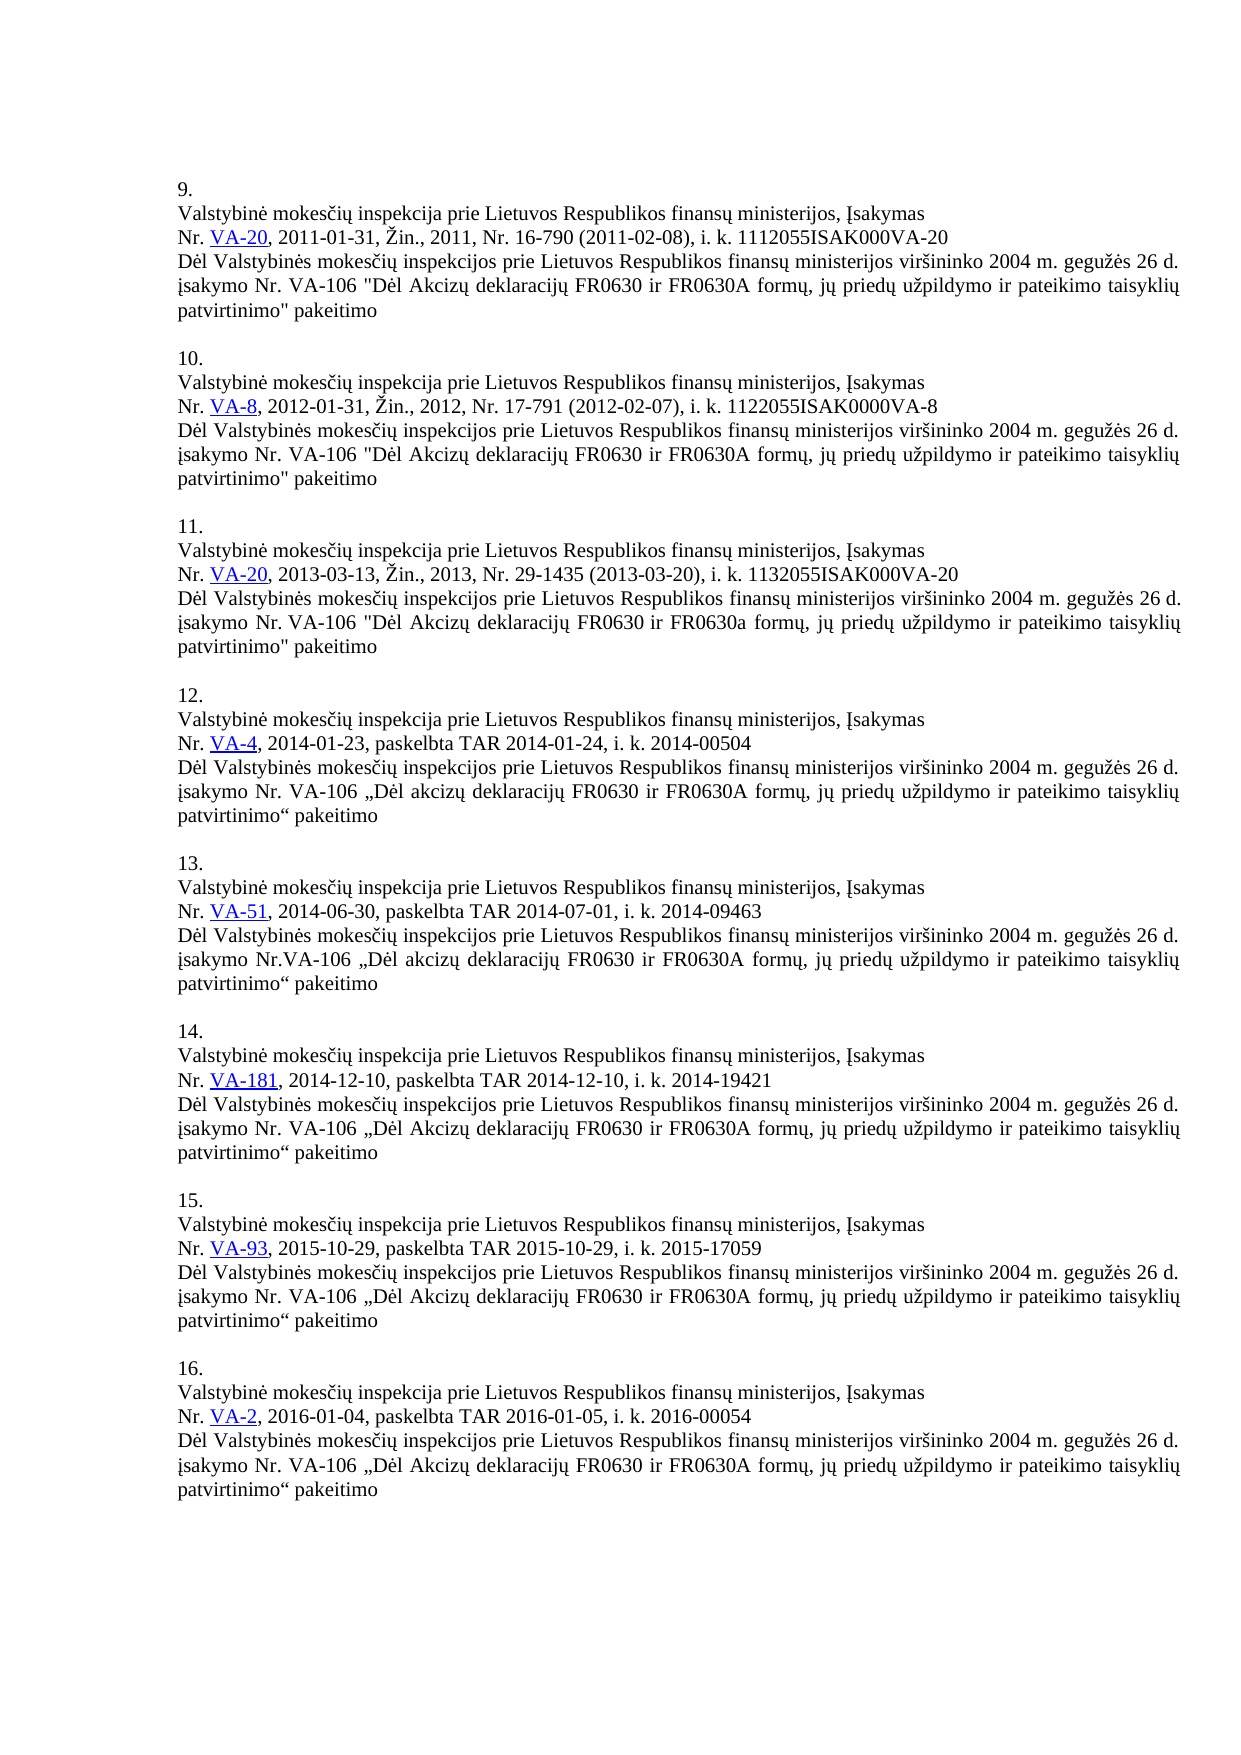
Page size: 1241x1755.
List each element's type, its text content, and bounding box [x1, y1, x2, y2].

text Nr. VA-93, 2015-10-29, paskelbta TAR 2015-10-29, i. k. 2015-17059 [177, 1236, 1181, 1260]
text Nr. VA-4, 2014-01-23, paskelbta TAR 2014-01-24, i. k. 2014-00504 [177, 731, 1181, 755]
text Nr. VA-20, 2013-03-13, Žin., 2013, Nr. 29-1435 (2013-03-20), i. k. 1132055ISAK000VA-20 [177, 562, 1181, 586]
text 12. [177, 682, 1181, 707]
text Dėl Valstybinės mokesčių inspekcijos prie Lietuvos Respublikos finansų ministerijos viršininko 2004 m. gegužės 26 d. įsakymo Nr. VA-106 „Dėl Akcizų deklaracijų FR0630 ir FR0630A formų, jų priedų užpildymo ir pateikimo taisyklių patvirtinimo“ pakeitimo [177, 1428, 1181, 1501]
text Dėl Valstybinės mokesčių inspekcijos prie Lietuvos Respublikos finansų ministerijos viršininko 2004 m. gegužės 26 d. įsakymo Nr. VA-106 „Dėl Akcizų deklaracijų FR0630 ir FR0630A formų, jų priedų užpildymo ir pateikimo taisyklių patvirtinimo“ pakeitimo [177, 1092, 1181, 1164]
text Valstybinė mokesčių inspekcija prie Lietuvos Respublikos finansų ministerijos, Įsakymas [177, 370, 1181, 394]
text Dėl Valstybinės mokesčių inspekcijos prie Lietuvos Respublikos finansų ministerijos viršininko 2004 m. gegužės 26 d. įsakymo Nr. VA-106 "Dėl Akcizų deklaracijų FR0630 ir FR0630A formų, jų priedų užpildymo ir pateikimo taisyklių patvirtinimo" pakeitimo [177, 249, 1181, 322]
text Nr. VA-8, 2012-01-31, Žin., 2012, Nr. 17-791 (2012-02-07), i. k. 1122055ISAK0000VA-8 [177, 394, 1181, 418]
text Dėl Valstybinės mokesčių inspekcijos prie Lietuvos Respublikos finansų ministerijos viršininko 2004 m. gegužės 26 d. įsakymo Nr. VA-106 "Dėl Akcizų deklaracijų FR0630 ir FR0630a formų, jų priedų užpildymo ir pateikimo taisyklių patvirtinimo" pakeitimo [177, 586, 1181, 658]
text 13. [177, 851, 1181, 875]
text Nr. VA-2, 2016-01-04, paskelbta TAR 2016-01-05, i. k. 2016-00054 [177, 1404, 1181, 1428]
text Valstybinė mokesčių inspekcija prie Lietuvos Respublikos finansų ministerijos, Įsakymas [177, 1380, 1181, 1404]
text Nr. VA-181, 2014-12-10, paskelbta TAR 2014-12-10, i. k. 2014-19421 [177, 1067, 1181, 1092]
text 14. [177, 1019, 1181, 1043]
text 10. [177, 346, 1181, 370]
text Dėl Valstybinės mokesčių inspekcijos prie Lietuvos Respublikos finansų ministerijos viršininko 2004 m. gegužės 26 d. įsakymo Nr. VA-106 „Dėl Akcizų deklaracijų FR0630 ir FR0630A formų, jų priedų užpildymo ir pateikimo taisyklių patvirtinimo“ pakeitimo [177, 1260, 1181, 1332]
text Nr. VA-51, 2014-06-30, paskelbta TAR 2014-07-01, i. k. 2014-09463 [177, 899, 1181, 923]
text Valstybinė mokesčių inspekcija prie Lietuvos Respublikos finansų ministerijos, Įsakymas [177, 538, 1181, 562]
text Valstybinė mokesčių inspekcija prie Lietuvos Respublikos finansų ministerijos, Įsakymas [177, 201, 1181, 225]
text Valstybinė mokesčių inspekcija prie Lietuvos Respublikos finansų ministerijos, Įsakymas [177, 1212, 1181, 1236]
text 9. [177, 177, 1181, 201]
text Dėl Valstybinės mokesčių inspekcijos prie Lietuvos Respublikos finansų ministerijos viršininko 2004 m. gegužės 26 d. įsakymo Nr. VA-106 "Dėl Akcizų deklaracijų FR0630 ir FR0630A formų, jų priedų užpildymo ir pateikimo taisyklių patvirtinimo" pakeitimo [177, 418, 1181, 490]
text Valstybinė mokesčių inspekcija prie Lietuvos Respublikos finansų ministerijos, Įsakymas [177, 1043, 1181, 1067]
text 15. [177, 1188, 1181, 1212]
text Valstybinė mokesčių inspekcija prie Lietuvos Respublikos finansų ministerijos, Įsakymas [177, 707, 1181, 731]
text 11. [177, 514, 1181, 538]
text Dėl Valstybinės mokesčių inspekcijos prie Lietuvos Respublikos finansų ministerijos viršininko 2004 m. gegužės 26 d. įsakymo Nr. VA-106 „Dėl akcizų deklaracijų FR0630 ir FR0630A formų, jų priedų užpildymo ir pateikimo taisyklių patvirtinimo“ pakeitimo [177, 755, 1181, 827]
text 16. [177, 1356, 1181, 1380]
text Valstybinė mokesčių inspekcija prie Lietuvos Respublikos finansų ministerijos, Įsakymas [177, 875, 1181, 899]
text Dėl Valstybinės mokesčių inspekcijos prie Lietuvos Respublikos finansų ministerijos viršininko 2004 m. gegužės 26 d. įsakymo Nr.VA-106 „Dėl akcizų deklaracijų FR0630 ir FR0630A formų, jų priedų užpildymo ir pateikimo taisyklių patvirtinimo“ pakeitimo [177, 923, 1181, 995]
text Nr. VA-20, 2011-01-31, Žin., 2011, Nr. 16-790 (2011-02-08), i. k. 1112055ISAK000VA-20 [177, 225, 1181, 249]
